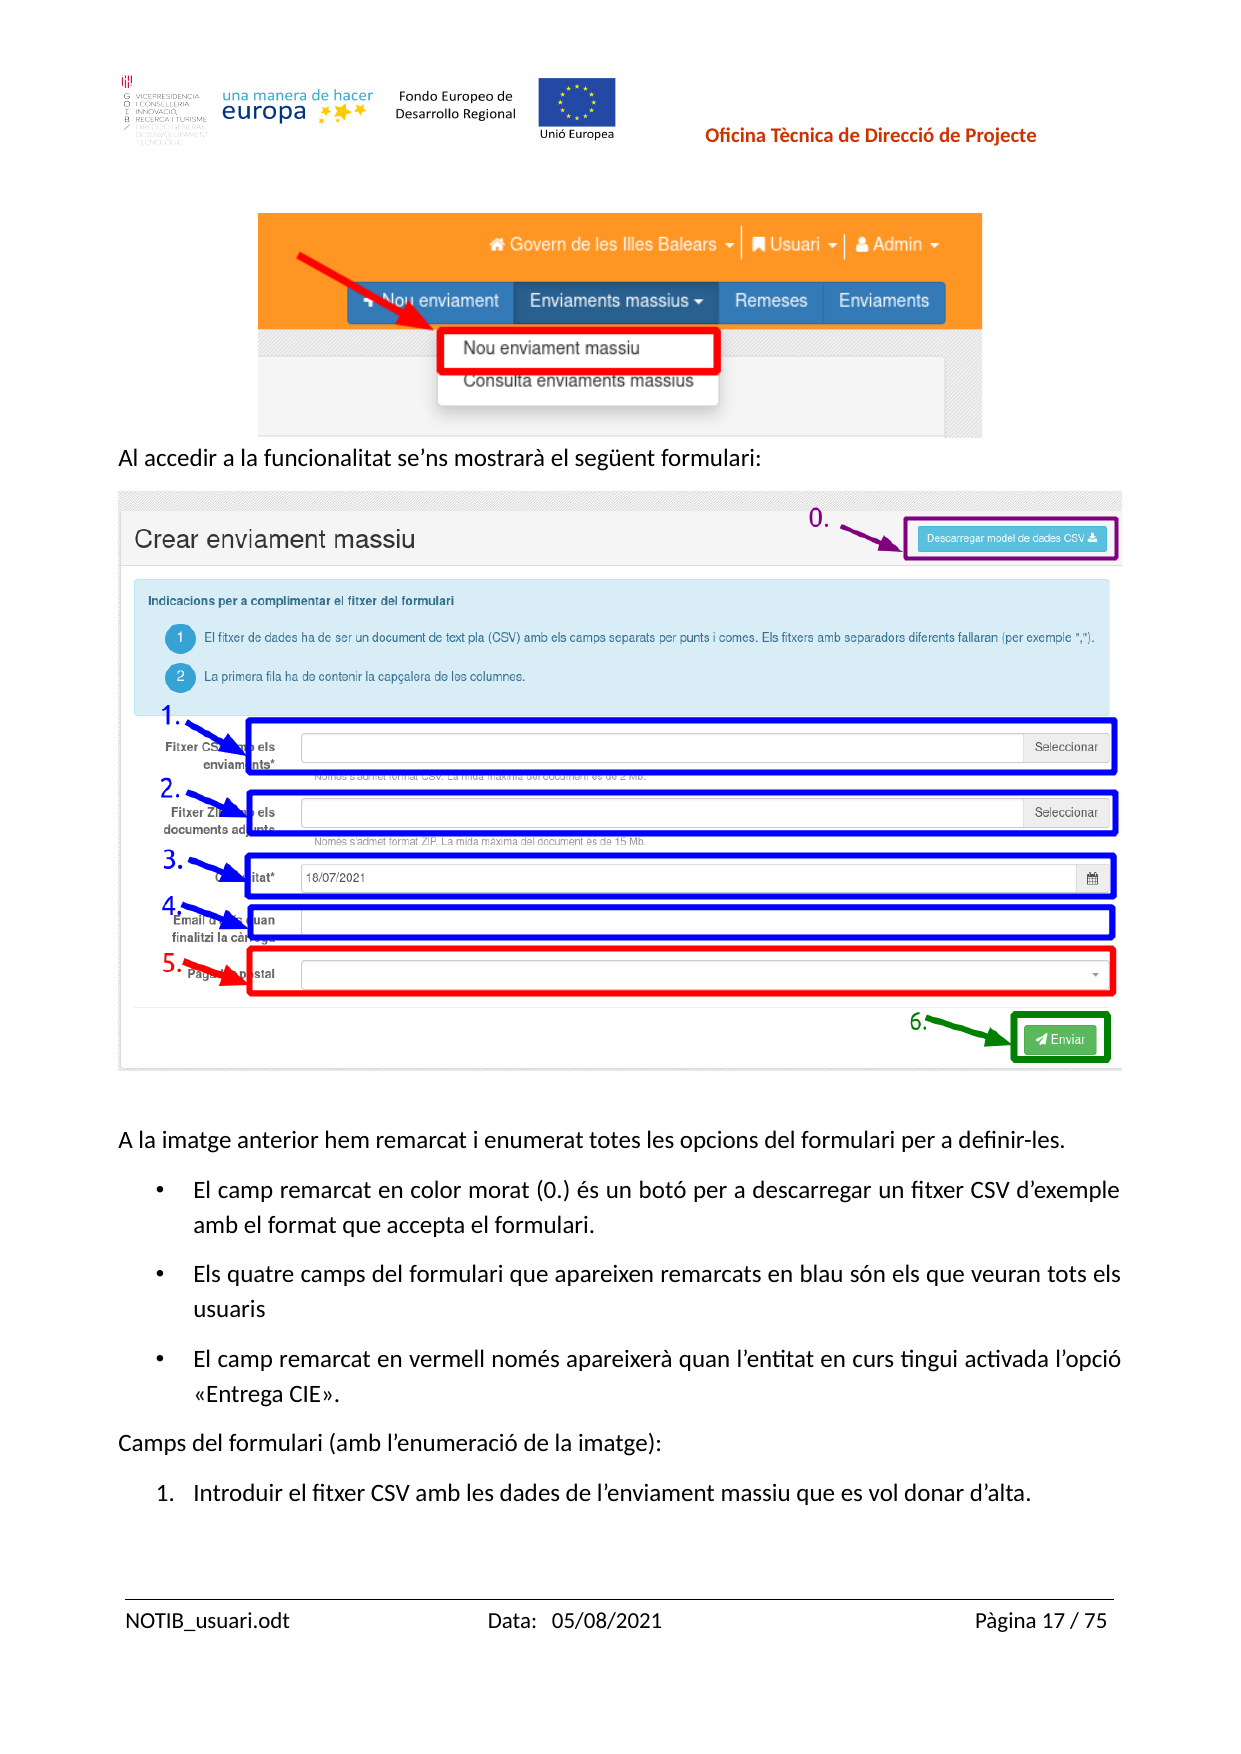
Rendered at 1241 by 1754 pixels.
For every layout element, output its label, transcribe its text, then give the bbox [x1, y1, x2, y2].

picture [219, 73, 621, 147]
picture [118, 73, 213, 147]
text A la imatge anterior hem remarcat i enumerat totes les opcions del formulari per a definir-les. [118, 1124, 1122, 1155]
list Els quatre camps del formulari que apareixen remarcats en blau són els que veuran tots els usuaris [156, 1258, 1122, 1324]
picture [118, 491, 1123, 1071]
list El camp remarcat en vermell només apareixerà quan l’entitat en curs tingui activada l’opció «Entrega CIE». [156, 1343, 1122, 1408]
list Introduir el fitxer CSV amb les dades de l’enviament massiu que es vol donar d’alta. [156, 1477, 1122, 1508]
picture [258, 213, 983, 438]
text Camps del formulari (amb l’enumeració de la imatge): [118, 1427, 1122, 1458]
text Al accedir a la funcionalitat se’ns mostrarà el següent formulari: [118, 438, 1122, 472]
list El camp remarcat en color morat (0.) és un botó per a descarregar un fitxer CSV d’exemple amb el format que accepta el formulari. [156, 1174, 1122, 1239]
